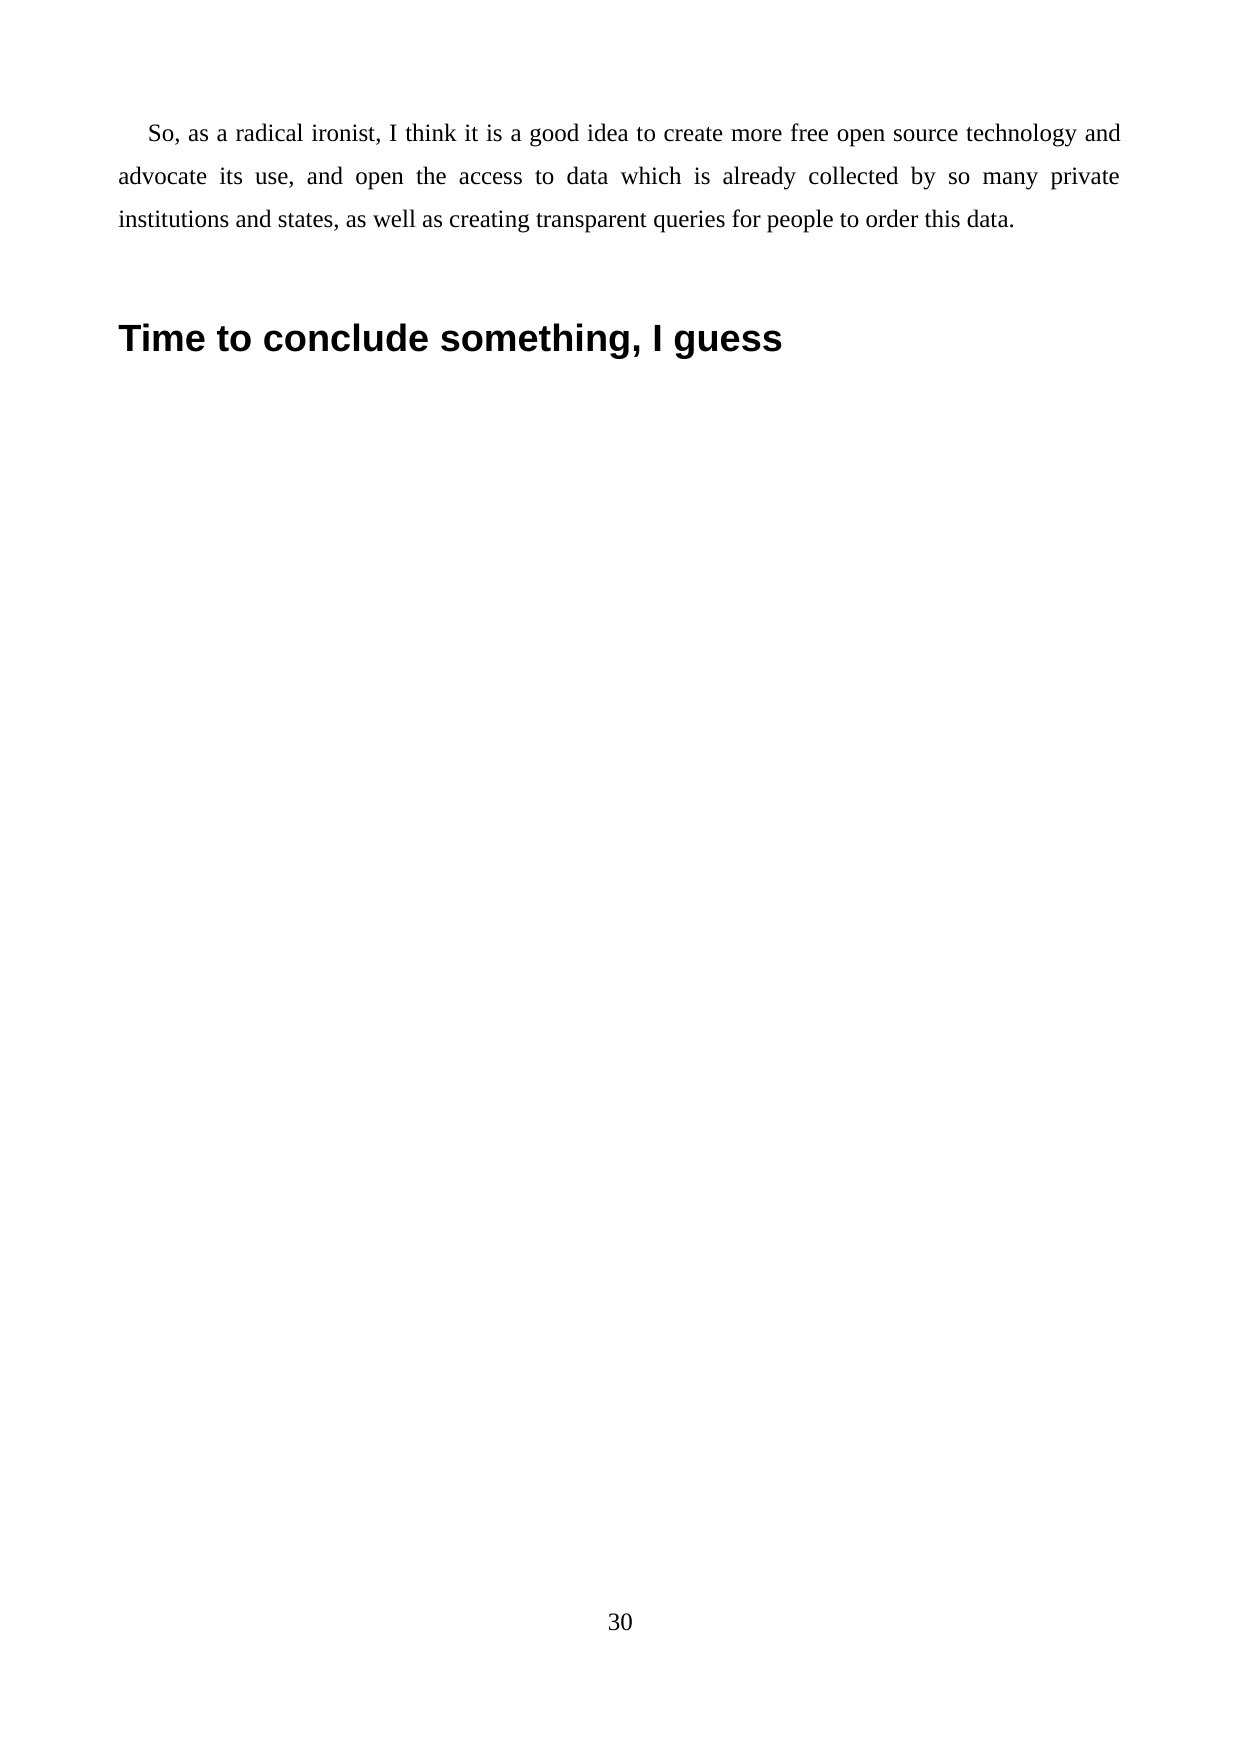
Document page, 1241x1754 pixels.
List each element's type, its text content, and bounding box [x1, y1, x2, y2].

subtitle Time to conclude something, I guess [118, 316, 1122, 359]
text So, as a radical ironist, I think it is a good idea to create more free open source technology and advocate its use, and open the access to data which is already collected by so many private institutions and states, as well as creating transparent queries for people to order this data. [118, 118, 1122, 233]
